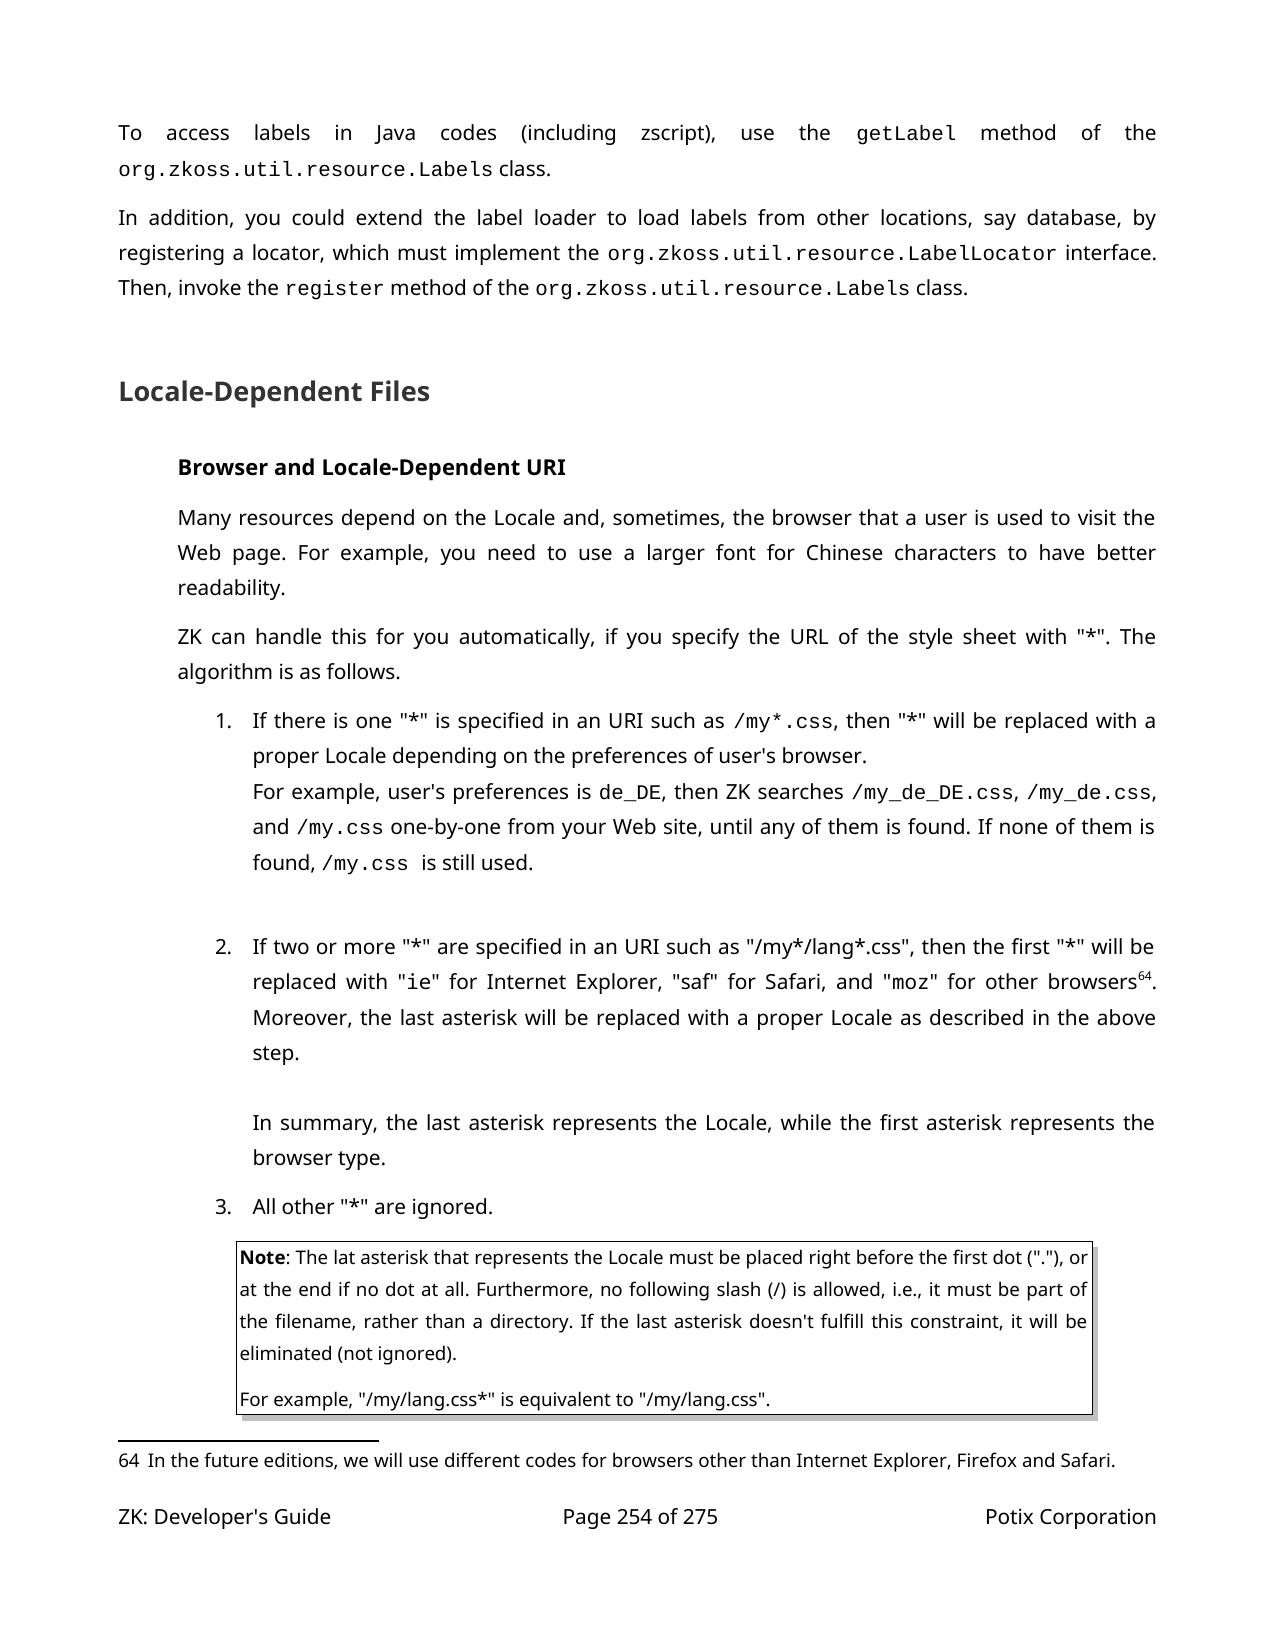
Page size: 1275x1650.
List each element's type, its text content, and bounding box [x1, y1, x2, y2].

text Many resources depend on the Locale and, sometimes, the browser that a user is used to visit the Web page. For example, you need to use a larger font for Chinese characters to have better readability. [177, 503, 1157, 601]
list In the future editions, we will use different codes for browsers other than Internet Explorer, Firefox and Safari. [118, 1447, 1157, 1473]
text Note: The lat asterisk that represents the Locale must be placed right before the first dot ("."), or at the end if no dot at all. Furthermore, no following slash (/) is allowed, i.e., it must be part of the filename, rather than a directory. If the last asterisk doesn't fulfill this constraint, it will be eliminated (not ignored). [237, 1242, 1092, 1365]
text For example, "/my/lang.css*" is equivalent to "/my/lang.css". [237, 1383, 1092, 1414]
text To access labels in Java codes (including zscript), use the getLabel method of the org.zkoss.util.resource.Labels class. [118, 118, 1157, 182]
list If there is one "*" is specified in an URI such as /my*.css, then "*" will be replaced with a proper Locale depending on the preferences of user's browser. For example, user's preferences is de_DE, then ZK searches /my_de_DE.css, /my_de.css, and /my.css one-by-one from your Web site, until any of them is found. If none of them is found, /my.css is still used. [215, 706, 1157, 912]
text ZK can handle this for you automatically, if you specify the URL of the style sheet with "*". The algorithm is as follows. [177, 622, 1157, 686]
list If two or more "*" are specified in an URI such as "/my*/lang*.css", then the first "*" will be replaced with "ie" for Internet Explorer, "saf" for Safari, and "moz" for other browsers. Moreover, the last asterisk will be replaced with a proper Locale as described in the above step. In summary, the last asterisk represents the Locale, while the first asterisk represents the browser type. [215, 932, 1157, 1172]
text In addition, you could extend the label loader to load labels from other locations, say database, by registering a locator, which must implement the org.zkoss.util.resource.LabelLocator interface. Then, invoke the register method of the org.zkoss.util.resource.Labels class. [118, 203, 1157, 302]
list All other "*" are ignored. [215, 1192, 1157, 1221]
subtitle Browser and Locale-Dependent URI [177, 452, 1157, 482]
subtitle Locale-Dependent Files [118, 373, 1157, 410]
